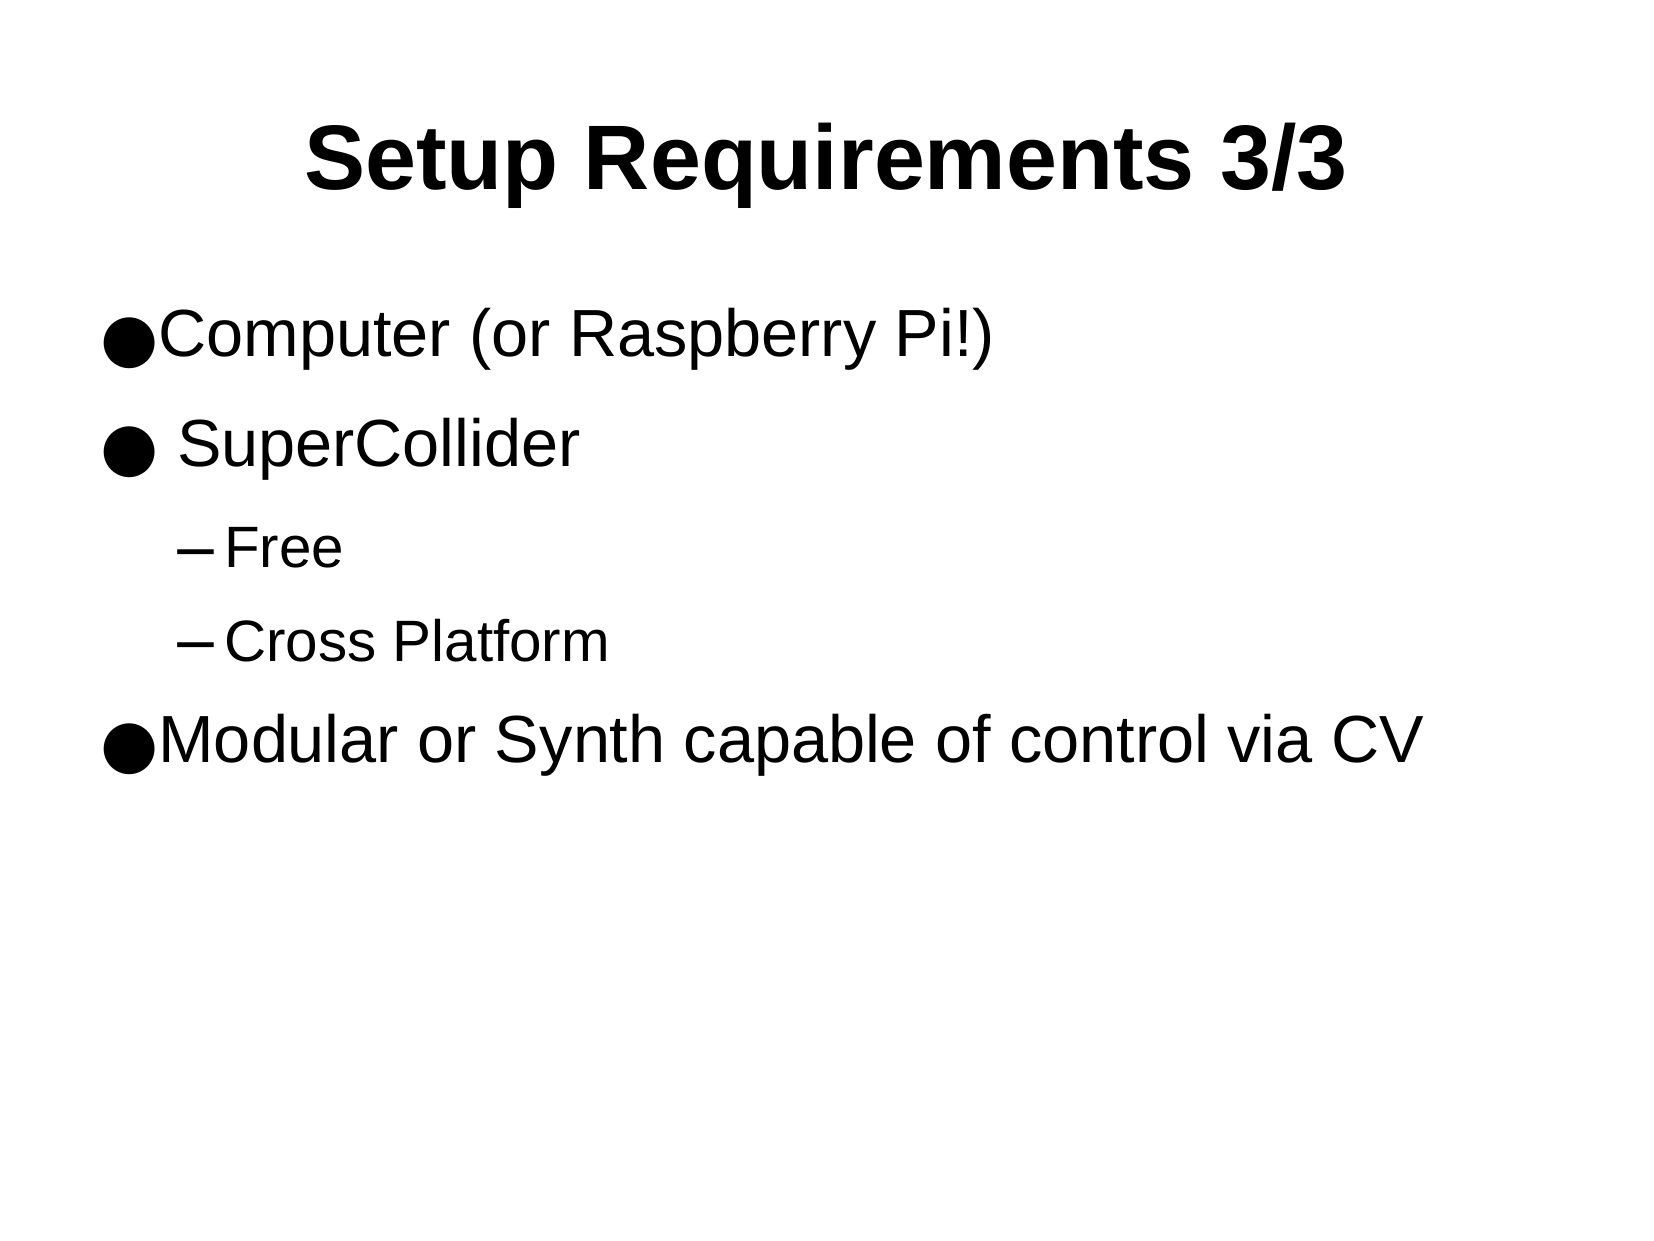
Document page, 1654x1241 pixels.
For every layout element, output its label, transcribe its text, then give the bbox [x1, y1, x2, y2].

text_box Computer (or Raspberry Pi!) SuperCollider Free Cross Platform Modular or Synth capable of control via CV [82, 290, 1571, 1109]
text_box Setup Requirements 3/3 [82, 49, 1571, 257]
